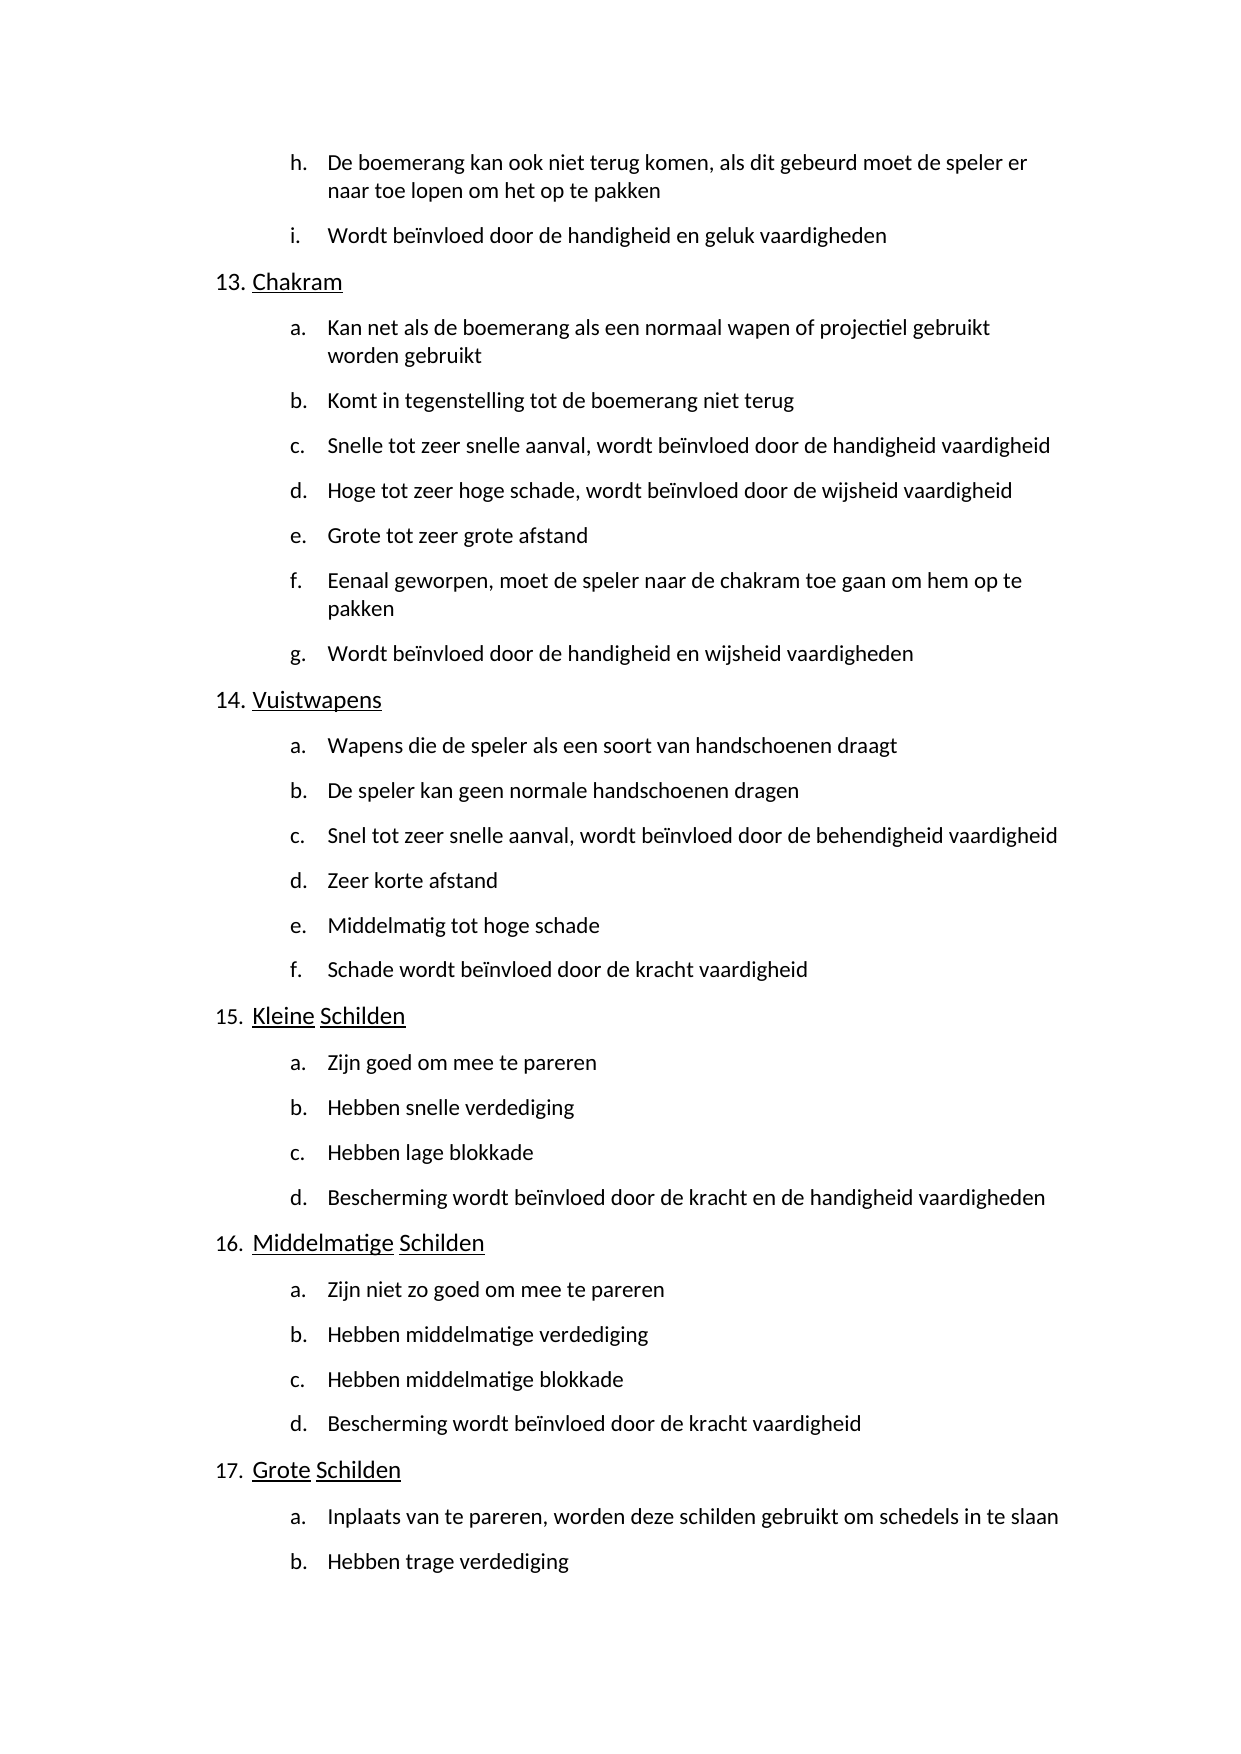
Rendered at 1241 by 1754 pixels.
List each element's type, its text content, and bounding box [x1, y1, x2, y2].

list Kleine Schilden [215, 1001, 1063, 1031]
list Wordt beïnvloed door de handigheid en geluk vaardigheden [290, 221, 1063, 249]
list Vuistwapens [215, 684, 1063, 714]
list De boemerang kan ook niet terug komen, als dit gebeurd moet de speler er naar toe lopen om het op te pakken [290, 148, 1063, 204]
list Middelmatig tot hoge schade [290, 911, 1063, 939]
list Zijn niet zo goed om mee te pareren [290, 1275, 1063, 1303]
list Komt in tegenstelling tot de boemerang niet terug [290, 386, 1063, 414]
list Grote tot zeer grote afstand [290, 521, 1063, 549]
list Snel tot zeer snelle aanval, wordt beïnvloed door de behendigheid vaardigheid [290, 821, 1063, 849]
list Kan net als de boemerang als een normaal wapen of projectiel gebruikt worden gebruikt [290, 313, 1063, 369]
list Zijn goed om mee te pareren [290, 1048, 1063, 1076]
list Grote Schilden [215, 1454, 1063, 1485]
list Hebben middelmatige verdediging [290, 1320, 1063, 1348]
list Eenaal geworpen, moet de speler naar de chakram toe gaan om hem op te pakken [290, 566, 1063, 622]
list Hebben trage verdediging [290, 1547, 1063, 1575]
list Wordt beïnvloed door de handigheid en wijsheid vaardigheden [290, 639, 1063, 667]
list Bescherming wordt beïnvloed door de kracht en de handigheid vaardigheden [290, 1183, 1063, 1211]
list Inplaats van te pareren, worden deze schilden gebruikt om schedels in te slaan [290, 1502, 1063, 1530]
list Bescherming wordt beïnvloed door de kracht vaardigheid [290, 1409, 1063, 1438]
list Hebben lage blokkade [290, 1138, 1063, 1166]
list Chakram [215, 266, 1063, 296]
list Hoge tot zeer hoge schade, wordt beïnvloed door de wijsheid vaardigheid [290, 476, 1063, 504]
list Snelle tot zeer snelle aanval, wordt beïnvloed door de handigheid vaardigheid [290, 431, 1063, 459]
list Schade wordt beïnvloed door de kracht vaardigheid [290, 956, 1063, 984]
list De speler kan geen normale handschoenen dragen [290, 776, 1063, 804]
list Hebben snelle verdediging [290, 1093, 1063, 1121]
list Wapens die de speler als een soort van handschoenen draagt [290, 731, 1063, 759]
list Middelmatige Schilden [215, 1227, 1063, 1258]
list Zeer korte afstand [290, 866, 1063, 894]
list Hebben middelmatige blokkade [290, 1365, 1063, 1393]
